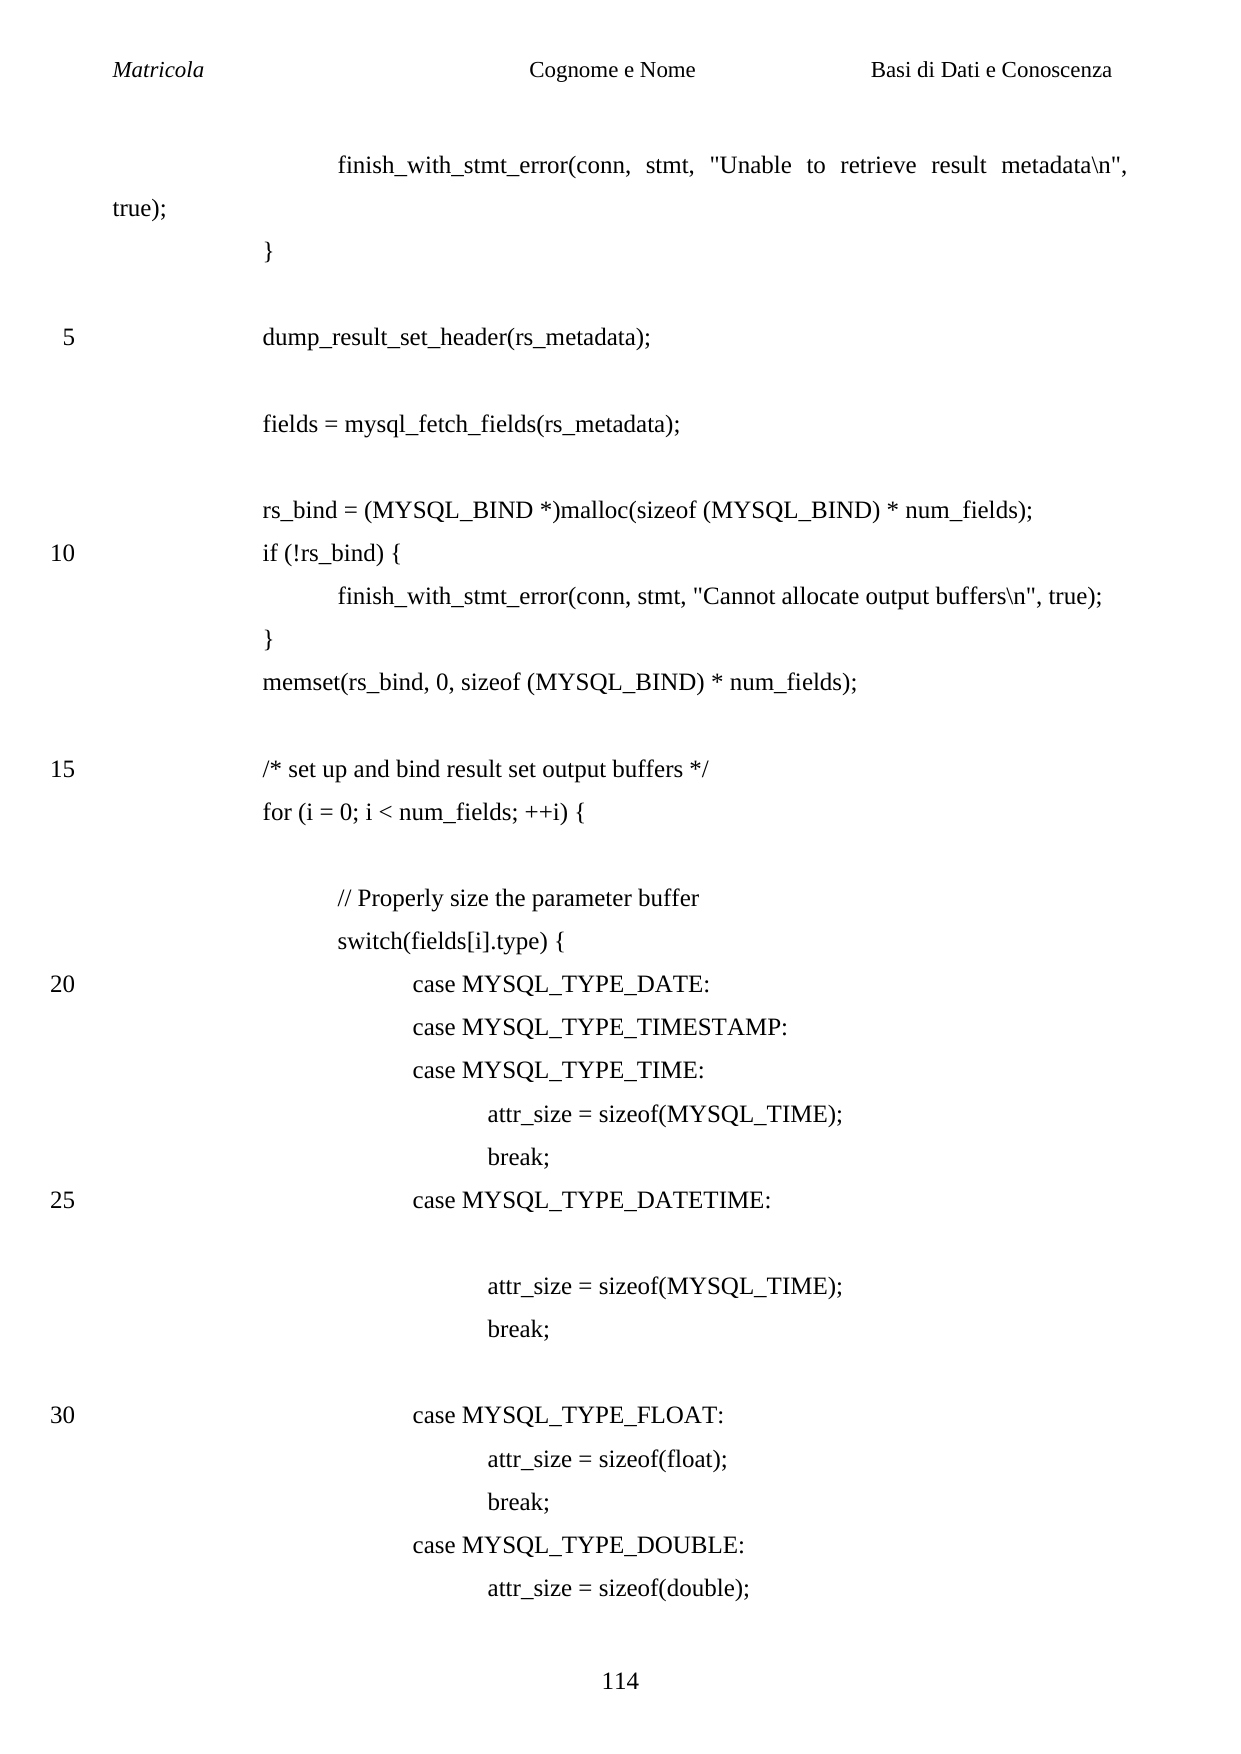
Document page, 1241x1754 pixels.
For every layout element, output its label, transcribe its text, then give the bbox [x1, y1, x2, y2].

text memset(rs_bind, 0, sizeof (MYSQL_BIND) * num_fields); [112, 667, 1128, 696]
text break; [112, 1314, 1128, 1343]
text finish_with_stmt_error(conn, stmt, "Unable to retrieve result metadata\n", true); [112, 150, 1128, 222]
text switch(fields[i].type) { [112, 926, 1128, 955]
text case MYSQL_TYPE_DATETIME: [112, 1185, 1128, 1214]
text attr_size = sizeof(MYSQL_TIME); [112, 1099, 1128, 1127]
text attr_size = sizeof(float); [112, 1444, 1128, 1472]
text // Properly size the parameter buffer [112, 883, 1128, 912]
text /* set up and bind result set output buffers */ [112, 754, 1128, 782]
text dump_result_set_header(rs_metadata); [112, 322, 1128, 351]
text for (i = 0; i < num_fields; ++i) { [112, 797, 1128, 826]
text rs_bind = (MYSQL_BIND *)malloc(sizeof (MYSQL_BIND) * num_fields); [112, 495, 1128, 524]
text } [112, 624, 1128, 653]
text attr_size = sizeof(MYSQL_TIME); [112, 1271, 1128, 1300]
text break; [112, 1487, 1128, 1516]
text case MYSQL_TYPE_TIME: [112, 1056, 1128, 1084]
text case MYSQL_TYPE_TIMESTAMP: [112, 1012, 1128, 1041]
text break; [112, 1142, 1128, 1171]
text fields = mysql_fetch_fields(rs_metadata); [112, 409, 1128, 437]
text } [112, 236, 1128, 265]
text if (!rs_bind) { [112, 538, 1128, 567]
text case MYSQL_TYPE_DOUBLE: [112, 1530, 1128, 1559]
text case MYSQL_TYPE_FLOAT: [112, 1401, 1128, 1429]
text attr_size = sizeof(double); [112, 1573, 1128, 1602]
text finish_with_stmt_error(conn, stmt, "Cannot allocate output buffers\n", true); [112, 581, 1128, 610]
text case MYSQL_TYPE_DATE: [112, 969, 1128, 998]
